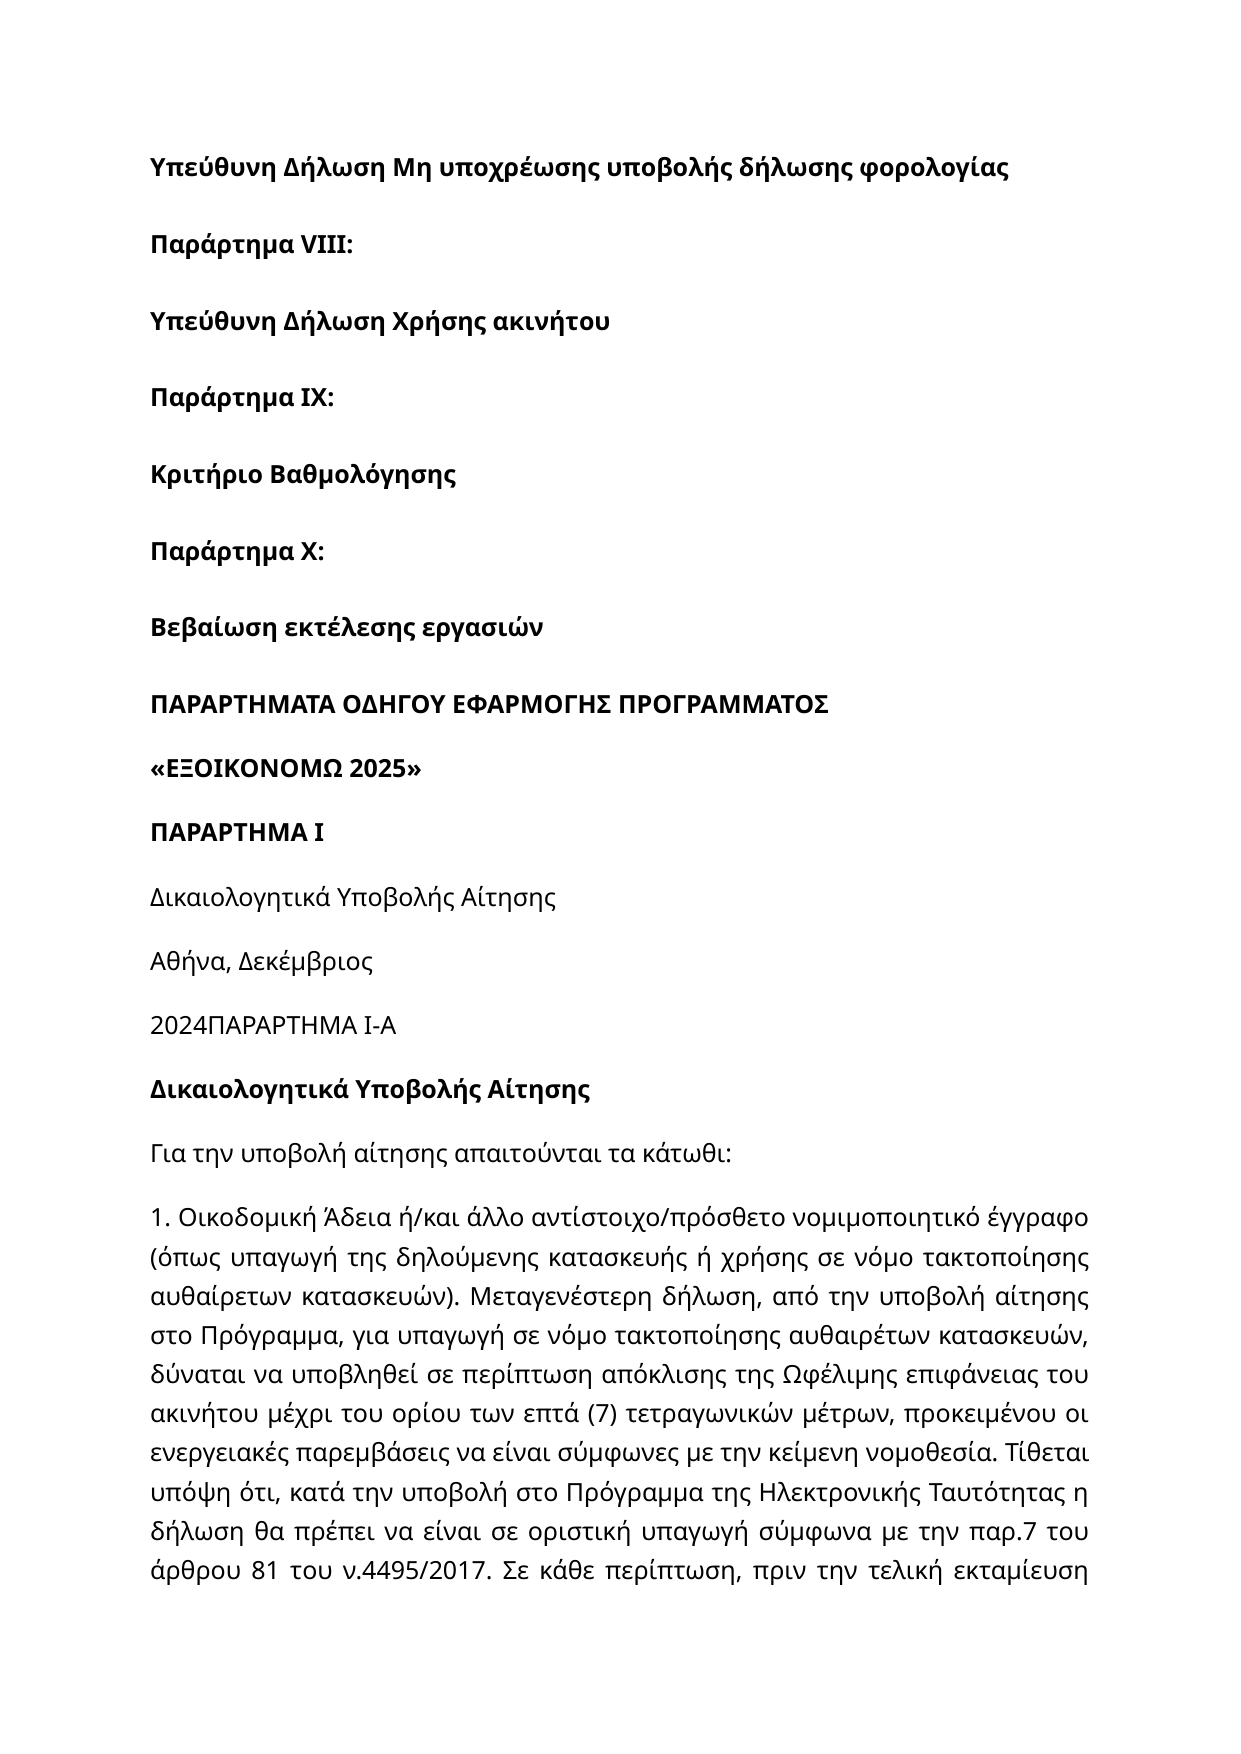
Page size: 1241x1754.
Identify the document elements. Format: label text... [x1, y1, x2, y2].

text «ΕΞΟΙΚΟΝΟΜΩ 2025» [150, 751, 1090, 785]
text Για την υποβολή αίτησης απαιτούνται τα κάτωθι: [150, 1136, 1090, 1170]
text ΠΑΡΑΡΤΗΜΑ I [150, 815, 1090, 849]
text Δικαιολογητικά Υποβολής Αίτησης [150, 879, 1090, 913]
title Παράρτημα VIII: [150, 227, 1090, 261]
title Κριτήριο Βαθμολόγησης [150, 457, 1090, 491]
title Παράρτημα X: [150, 533, 1090, 567]
title Βεβαίωση εκτέλεσης εργασιών [150, 610, 1090, 644]
title Υπεύθυνη Δήλωση Μη υποχρέωσης υποβολής δήλωσης φορολογίας [150, 150, 1090, 184]
text 1. Οικοδομική Άδεια ή/και άλλο αντίστοιχο/πρόσθετο νομιμοποιητικό έγγραφο (όπως υπαγωγή της δηλούμενης κατασκευής ή χρήσης σε νόμο τακτοποίησης αυθαίρετων κατασκευών). Μεταγενέστερη δήλωση, από την υποβολή αίτησης στο Πρόγραμμα, για υπαγωγή σε νόμο τακτοποίησης αυθαιρέτων κατασκευών, δύναται να υποβληθεί σε περίπτωση απόκλισης της Ωφέλιμης επιφάνειας του ακινήτου μέχρι του ορίου των επτά (7) τετραγωνικών μέτρων, προκειμένου οι ενεργειακές παρεμβάσεις να είναι σύμφωνες με την κείμενη νομοθεσία. Τίθεται υπόψη ότι, κατά την υποβολή στο Πρόγραμμα της Ηλεκτρονικής Ταυτότητας η δήλωση θα πρέπει να είναι σε οριστική υπαγωγή σύμφωνα με την παρ.7 του άρθρου 81 του ν.4495/2017. Σε κάθε περίπτωση, πριν την τελική εκταμίευση [150, 1200, 1090, 1587]
text Δικαιολογητικά Υποβολής Αίτησης [150, 1072, 1090, 1106]
title Παράρτημα IX: [150, 380, 1090, 414]
text 2024ΠΑΡΑΡΤΗΜΑ Ι-Α [150, 1007, 1090, 1042]
title Υπεύθυνη Δήλωση Χρήσης ακινήτου [150, 303, 1090, 337]
text Αθήνα, Δεκέμβριος [150, 943, 1090, 977]
text ΠΑΡΑΡΤΗΜΑΤΑ ΟΔΗΓΟΥ ΕΦΑΡΜΟΓΗΣ ΠΡΟΓΡΑΜΜΑΤΟΣ [150, 687, 1090, 721]
